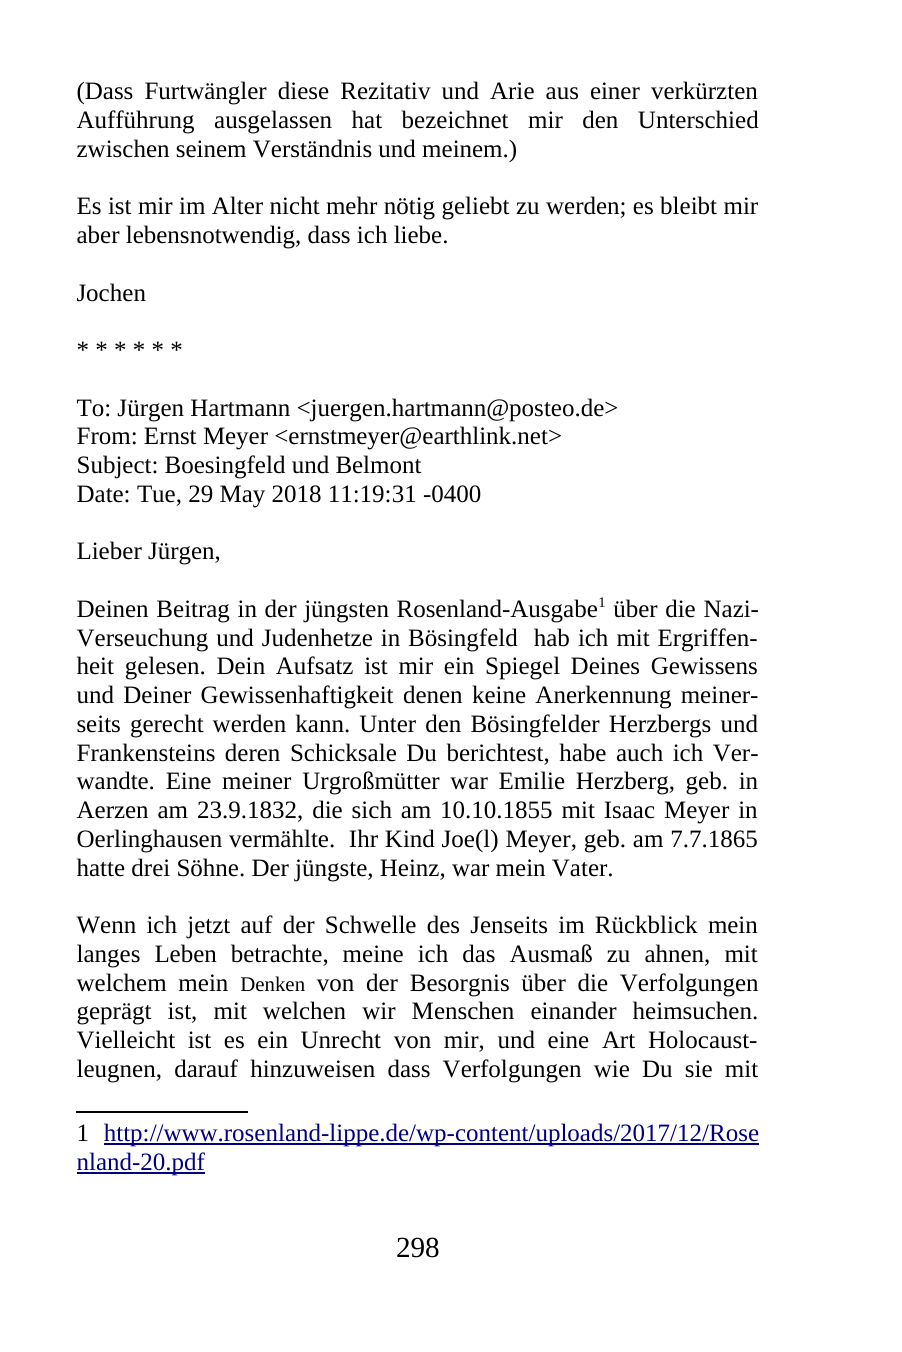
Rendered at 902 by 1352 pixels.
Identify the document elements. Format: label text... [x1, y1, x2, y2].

text Wenn ich jetzt auf der Schwelle des Jenseits im Rückblick mein langes Leben betrachte, meine ich das Ausmaß zu ahnen, mit welchem mein Denken von der Besorgnis über die Verfolgungen geprägt ist, mit welchen wir Menschen einander heimsuchen. Vielleicht ist es ein Unrecht von mir, und eine Art Holocaust-leugnen, darauf hinzuweisen dass Verfolgungen wie Du sie mit [76, 910, 759, 1083]
text From: Ernst Meyer <ernstmeyer@earthlink.net> [76, 421, 759, 450]
text Jochen [76, 278, 759, 306]
text http://www.rosenland-lippe.de/wp-content/uploads/2017/12/Rosenland-20.pdf [76, 1118, 759, 1176]
text Deinen Beitrag in der jüngsten Rosenland-Ausgabe über die Nazi-Verseuchung und Judenhetze in Bösingfeld hab ich mit Ergriffen-heit gelesen. Dein Aufsatz ist mir ein Spiegel Deines Gewissens und Deiner Gewissenhaftigkeit denen keine Anerkennung meiner-seits gerecht werden kann. Unter den Bösingfelder Herzbergs und Frankensteins deren Schicksale Du berichtest, habe auch ich Ver-wandte. Eine meiner Urgroßmütter war Emilie Herzberg, geb. in Aerzen am 23.9.1832, die sich am 10.10.1855 mit Isaac Meyer in Oerlinghausen vermählte. Ihr Kind Joe(l) Meyer, geb. am 7.7.1865 hatte drei Söhne. Der jüngste, Heinz, war mein Vater. [76, 594, 759, 881]
text * * * * * * [76, 335, 759, 364]
text (Dass Furtwängler diese Rezitativ und Arie aus einer verkürzten Aufführung ausgelassen hat bezeichnet mir den Unterschied zwischen seinem Verständnis und meinem.) [76, 76, 759, 163]
text Es ist mir im Alter nicht mehr nötig geliebt zu werden; es bleibt mir aber lebensnotwendig, dass ich liebe. [76, 191, 759, 249]
text Subject: Boesingfeld und Belmont [76, 450, 759, 479]
text To: Jürgen Hartmann <juergen.hartmann@posteo.de> [76, 393, 759, 421]
text Lieber Jürgen, [76, 536, 759, 565]
text Date: Tue, 29 May 2018 11:19:31 -0400 [76, 479, 759, 508]
